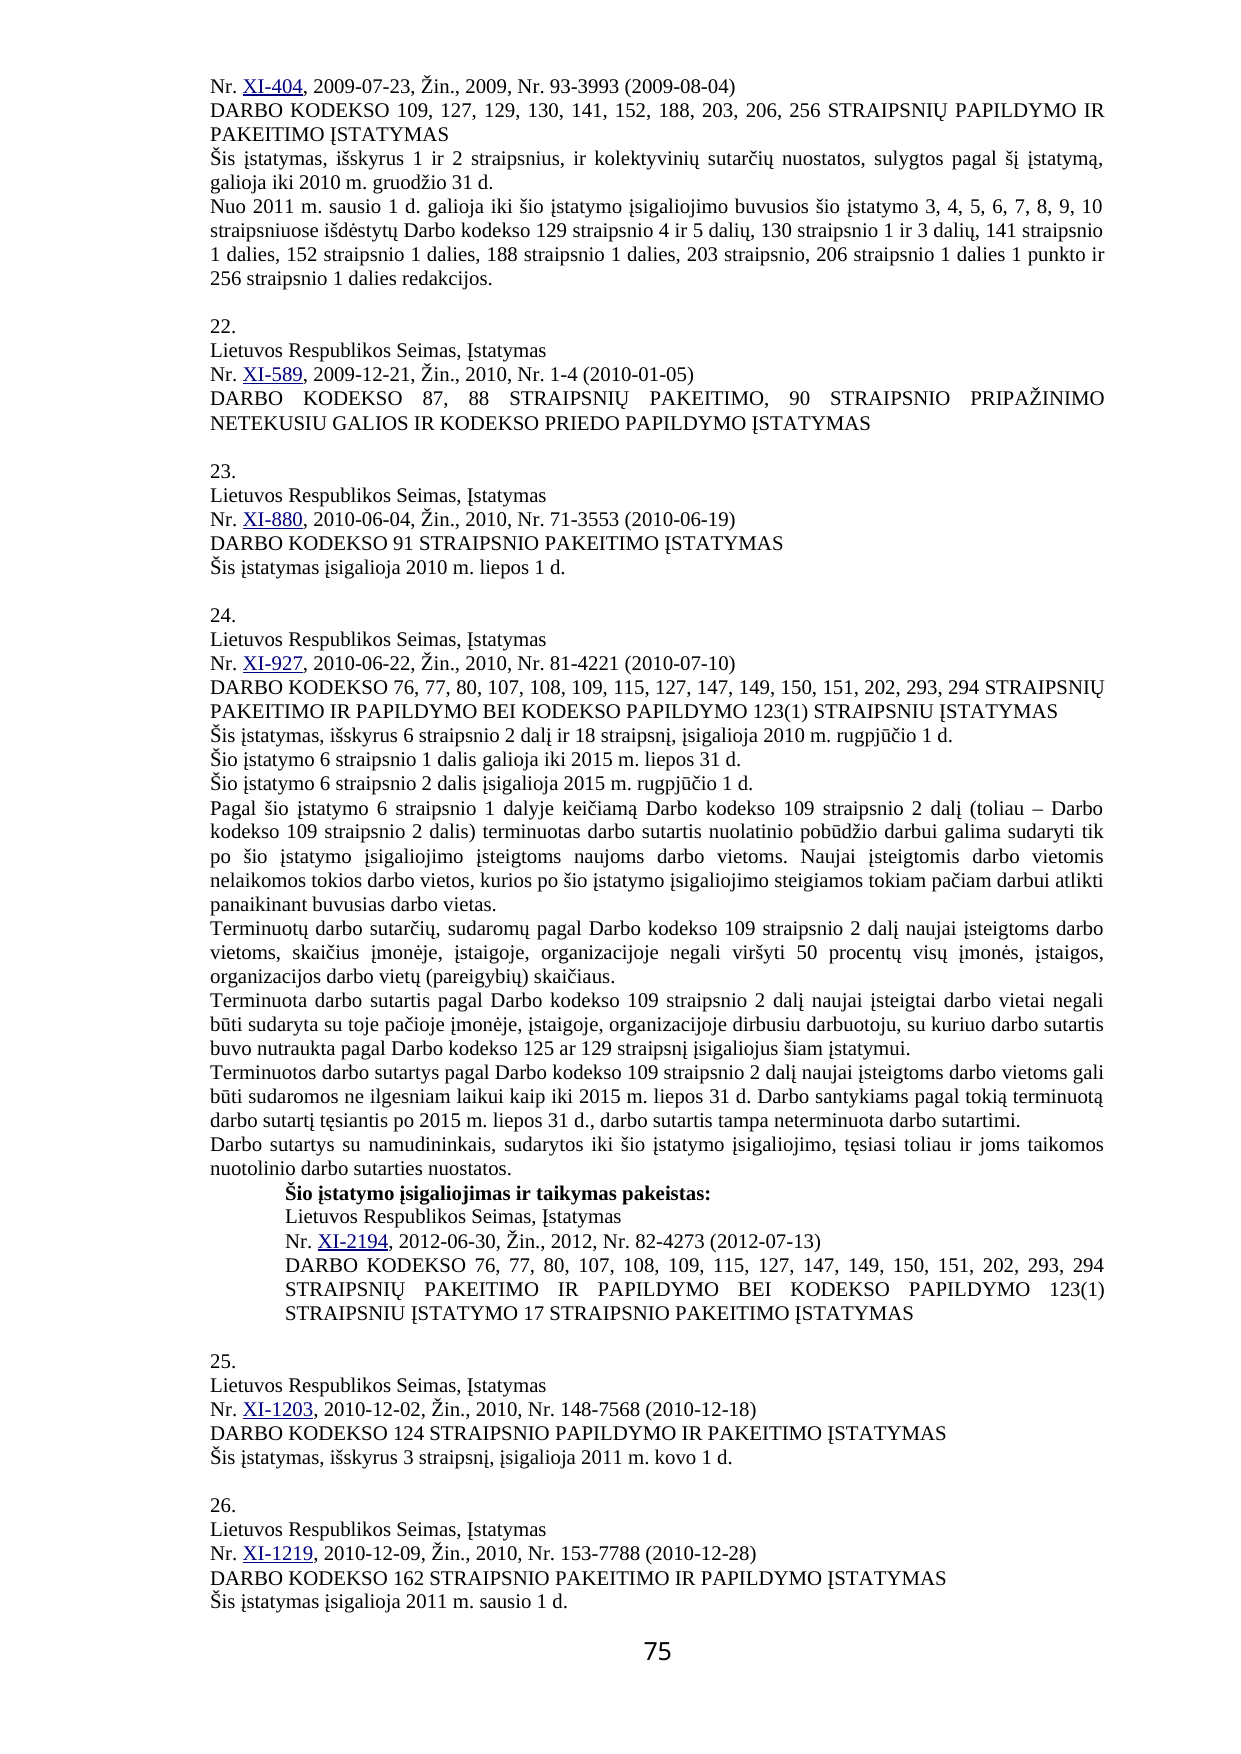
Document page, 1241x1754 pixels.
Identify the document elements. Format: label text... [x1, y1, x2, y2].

text Terminuotos darbo sutartys pagal Darbo kodekso 109 straipsnio 2 dalį naujai įsteigtoms darbo vietoms gali būti sudaromos ne ilgesniam laikui kaip iki 2015 m. liepos 31 d. Darbo santykiams pagal tokią terminuotą darbo sutartį tęsiantis po 2015 m. liepos 31 d., darbo sutartis tampa neterminuota darbo sutartimi. [210, 1060, 1106, 1132]
text Šio įstatymo 6 straipsnio 2 dalis įsigalioja 2015 m. rugpjūčio 1 d. [210, 771, 1106, 795]
text Nr. XI-880, 2010-06-04, Žin., 2010, Nr. 71-3553 (2010-06-19) [210, 507, 1106, 531]
text 26. [210, 1493, 1106, 1517]
text Šio įstatymo įsigaliojimas ir taikymas pakeistas: [210, 1180, 1106, 1204]
text Nr. XI-1203, 2010-12-02, Žin., 2010, Nr. 148-7568 (2010-12-18) [210, 1397, 1106, 1421]
text Šis įstatymas įsigalioja 2011 m. sausio 1 d. [210, 1589, 1106, 1613]
text 24. [210, 603, 1106, 627]
text 23. [210, 458, 1106, 483]
text Nr. XI-589, 2009-12-21, Žin., 2010, Nr. 1-4 (2010-01-05) [210, 362, 1106, 386]
text Šis įstatymas, išskyrus 6 straipsnio 2 dalį ir 18 straipsnį, įsigalioja 2010 m. rugpjūčio 1 d. [210, 723, 1106, 747]
text DARBO KODEKSO 162 STRAIPSNIO PAKEITIMO IR PAPILDYMO ĮSTATYMAS [210, 1565, 1106, 1589]
text Šio įstatymo 6 straipsnio 1 dalis galioja iki 2015 m. liepos 31 d. [210, 747, 1106, 771]
text Lietuvos Respublikos Seimas, Įstatymas [210, 1373, 1106, 1397]
text Nuo 2011 m. sausio 1 d. galioja iki šio įstatymo įsigaliojimo buvusios šio įstatymo 3, 4, 5, 6, 7, 8, 9, 10 straipsniuose išdėstytų Darbo kodekso 129 straipsnio 4 ir 5 dalių, 130 straipsnio 1 ir 3 dalių, 141 straipsnio 1 dalies, 152 straipsnio 1 dalies, 188 straipsnio 1 dalies, 203 straipsnio, 206 straipsnio 1 dalies 1 punkto ir 256 straipsnio 1 dalies redakcijos. [210, 194, 1106, 290]
text Nr. XI-1219, 2010-12-09, Žin., 2010, Nr. 153-7788 (2010-12-28) [210, 1541, 1106, 1565]
text Terminuotų darbo sutarčių, sudaromų pagal Darbo kodekso 109 straipsnio 2 dalį naujai įsteigtoms darbo vietoms, skaičius įmonėje, įstaigoje, organizacijoje negali viršyti 50 procentų visų įmonės, įstaigos, organizacijos darbo vietų (pareigybių) skaičiaus. [210, 916, 1106, 988]
text Šis įstatymas, išskyrus 1 ir 2 straipsnius, ir kolektyvinių sutarčių nuostatos, sulygtos pagal šį įstatymą, galioja iki 2010 m. gruodžio 31 d. [210, 146, 1106, 194]
text DARBO KODEKSO 109, 127, 129, 130, 141, 152, 188, 203, 206, 256 STRAIPSNIŲ PAPILDYMO IR PAKEITIMO ĮSTATYMAS [210, 98, 1106, 146]
text Lietuvos Respublikos Seimas, Įstatymas [210, 338, 1106, 362]
text DARBO KODEKSO 87, 88 STRAIPSNIŲ PAKEITIMO, 90 STRAIPSNIO PRIPAŽINIMO NETEKUSIU GALIOS IR KODEKSO PRIEDO PAPILDYMO ĮSTATYMAS [210, 386, 1106, 434]
text Nr. XI-404, 2009-07-23, Žin., 2009, Nr. 93-3993 (2009-08-04) [210, 73, 1106, 98]
text Šis įstatymas, išskyrus 3 straipsnį, įsigalioja 2011 m. kovo 1 d. [210, 1445, 1106, 1469]
text 25. [210, 1349, 1106, 1373]
text Nr. XI-2194, 2012-06-30, Žin., 2012, Nr. 82-4273 (2012-07-13) [210, 1228, 1106, 1253]
text DARBO KODEKSO 91 STRAIPSNIO PAKEITIMO ĮSTATYMAS [210, 531, 1106, 555]
text Šis įstatymas įsigalioja 2010 m. liepos 1 d. [210, 555, 1106, 579]
text 22. [210, 314, 1106, 338]
text Terminuota darbo sutartis pagal Darbo kodekso 109 straipsnio 2 dalį naujai įsteigtai darbo vietai negali būti sudaryta su toje pačioje įmonėje, įstaigoje, organizacijoje dirbusiu darbuotoju, su kuriuo darbo sutartis buvo nutraukta pagal Darbo kodekso 125 ar 129 straipsnį įsigaliojus šiam įstatymui. [210, 988, 1106, 1060]
text Lietuvos Respublikos Seimas, Įstatymas [210, 1204, 1106, 1228]
text Lietuvos Respublikos Seimas, Įstatymas [210, 483, 1106, 507]
text DARBO KODEKSO 76, 77, 80, 107, 108, 109, 115, 127, 147, 149, 150, 151, 202, 293, 294 STRAIPSNIŲ PAKEITIMO IR PAPILDYMO BEI KODEKSO PAPILDYMO 123(1) STRAIPSNIU ĮSTATYMO 17 STRAIPSNIO PAKEITIMO ĮSTATYMAS [285, 1253, 1106, 1325]
text DARBO KODEKSO 76, 77, 80, 107, 108, 109, 115, 127, 147, 149, 150, 151, 202, 293, 294 STRAIPSNIŲ PAKEITIMO IR PAPILDYMO BEI KODEKSO PAPILDYMO 123(1) STRAIPSNIU ĮSTATYMAS [210, 675, 1106, 723]
text Lietuvos Respublikos Seimas, Įstatymas [210, 627, 1106, 651]
text Lietuvos Respublikos Seimas, Įstatymas [210, 1517, 1106, 1541]
text Nr. XI-927, 2010-06-22, Žin., 2010, Nr. 81-4221 (2010-07-10) [210, 651, 1106, 675]
text Pagal šio įstatymo 6 straipsnio 1 dalyje keičiamą Darbo kodekso 109 straipsnio 2 dalį (toliau – Darbo kodekso 109 straipsnio 2 dalis) terminuotas darbo sutartis nuolatinio pobūdžio darbui galima sudaryti tik po šio įstatymo įsigaliojimo įsteigtoms naujoms darbo vietoms. Naujai įsteigtomis darbo vietomis nelaikomos tokios darbo vietos, kurios po šio įstatymo įsigaliojimo steigiamos tokiam pačiam darbui atlikti panaikinant buvusias darbo vietas. [210, 795, 1106, 916]
text Darbo sutartys su namudininkais, sudarytos iki šio įstatymo įsigaliojimo, tęsiasi toliau ir joms taikomos nuotolinio darbo sutarties nuostatos. [210, 1132, 1106, 1180]
text DARBO KODEKSO 124 STRAIPSNIO PAPILDYMO IR PAKEITIMO ĮSTATYMAS [210, 1421, 1106, 1445]
